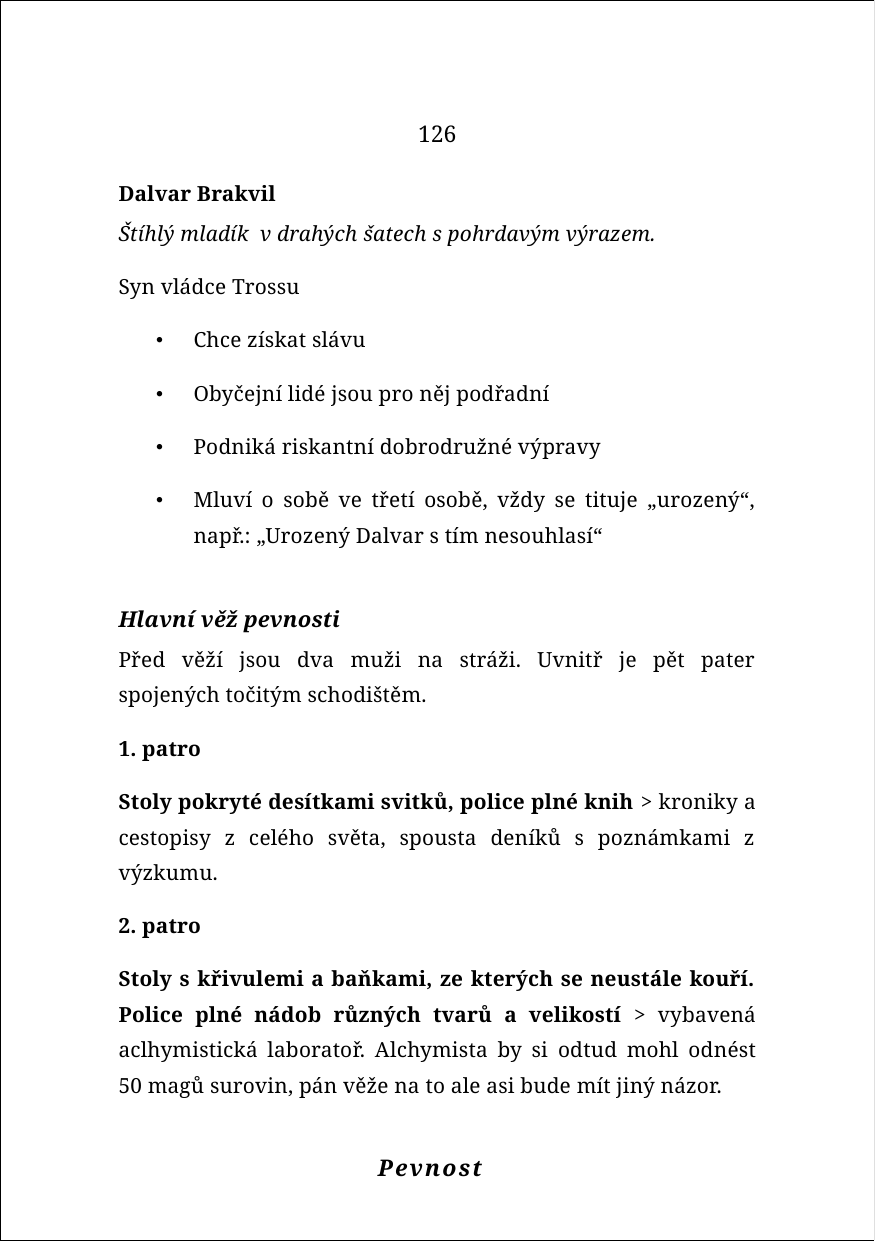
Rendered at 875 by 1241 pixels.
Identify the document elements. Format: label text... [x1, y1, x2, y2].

text Stoly pokryté desítkami svitků, police plné knih > kroniky a cestopisy z celého světa, spousta deníků s poznámkami z výzkumu. [118, 787, 756, 887]
subtitle Dalvar Brakvil [118, 179, 756, 207]
text Před věží jsou dva muži na stráži. Uvnitř je pět pater spojených točitým schodištěm. [118, 645, 756, 709]
list Mluví o sobě ve třetí osobě, vždy se tituje „urozený“, např.: „Urozený Dalvar s tím nesouhlasí“ [156, 485, 756, 549]
text Stoly s křivulemi a baňkami, ze kterých se neustále kouří. Police plné nádob různých tvarů a velikostí > vybavená aclhymistická laboratoř. Alchymista by si odtud mohl odnést 50 magů surovin, pán věže na to ale asi bude mít jiný názor. [118, 964, 756, 1099]
text Štíhlý mladík v drahých šatech s pohrdavým výrazem. [118, 219, 756, 248]
text 2. patro [118, 911, 756, 940]
list Obyčejní lidé jsou pro něj podřadní [156, 379, 756, 407]
text Syn vládce Trossu [118, 272, 756, 301]
list Podniká riskantní dobrodružné výpravy [156, 432, 756, 461]
list Chce získat slávu [156, 326, 756, 354]
text 1. patro [118, 734, 756, 762]
subtitle Hlavní věž pevnosti [118, 603, 756, 633]
